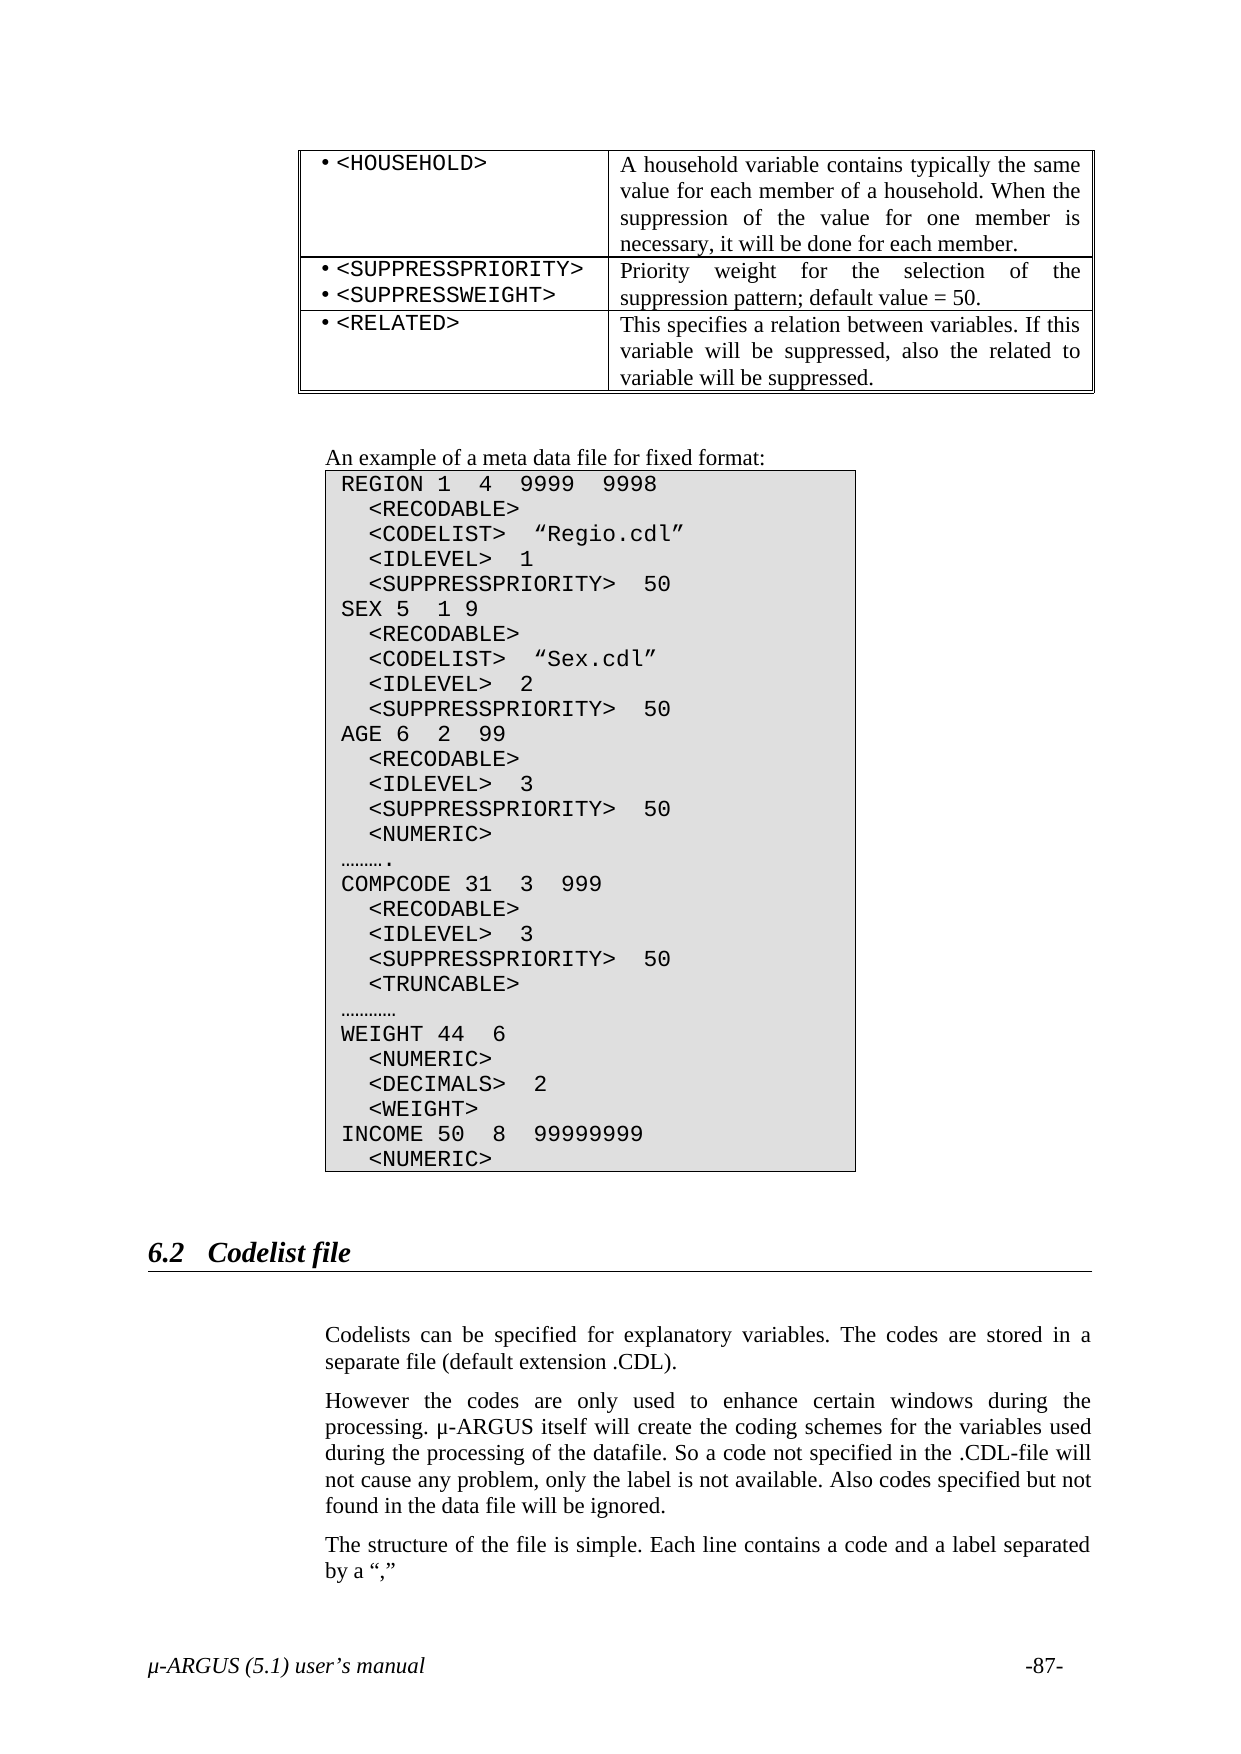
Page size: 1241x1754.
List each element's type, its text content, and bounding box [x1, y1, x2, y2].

table_cell <RELATED> [301, 311, 608, 390]
text <IDLEVEL> 3 [326, 770, 855, 795]
text <TRUNCABLE> [326, 970, 855, 995]
table_cell <SUPPRESSPRIORITY> <SUPPRESSWEIGHT> [301, 258, 608, 310]
table_cell This specifies a relation between variables. If this variable will be suppressed, also the related to variable will be suppressed. [609, 311, 1092, 390]
text REGION 1 4 9999 9998 [326, 471, 855, 495]
text ………. [326, 845, 855, 870]
text Codelists can be specified for explanatory variables. The codes are stored in a separate file (default extension .CDL). [325, 1322, 1092, 1374]
text An example of a meta data file for fixed format: [325, 444, 1092, 470]
text <RECODABLE> [326, 895, 855, 920]
text COMPCODE 31 3 999 [326, 870, 855, 895]
text <RECODABLE> [326, 745, 855, 770]
text <RECODABLE> [326, 495, 855, 520]
text <NUMERIC> [326, 1145, 855, 1171]
text <SUPPRESSPRIORITY> 50 [326, 945, 855, 970]
text SEX 5 1 9 [326, 595, 855, 620]
text <RECODABLE> [326, 620, 855, 645]
text <DECIMALS> 2 [326, 1070, 855, 1095]
text <CODELIST> “Sex.cdl” [326, 645, 855, 670]
text <SUPPRESSPRIORITY> 50 [326, 695, 855, 720]
text ………… [326, 995, 855, 1020]
text <IDLEVEL> 2 [326, 670, 855, 695]
text <NUMERIC> [326, 820, 855, 845]
table_cell A household variable contains typically the same value for each member of a household. When the suppression of the value for one member is necessary, it will be done for each member. [609, 151, 1092, 256]
text AGE 6 2 99 [326, 720, 855, 745]
subtitle Codelist file [148, 1235, 1092, 1271]
text <NUMERIC> [326, 1045, 855, 1070]
text <IDLEVEL> 1 [326, 545, 855, 570]
text The structure of the file is simple. Each line contains a code and a label separated by a “,” [325, 1531, 1092, 1584]
text <SUPPRESSPRIORITY> 50 [326, 570, 855, 595]
table_cell Priority weight for the selection of the suppression pattern; default value = 50. [609, 258, 1092, 310]
text However the codes are only used to enhance certain windows during the processing. μ-ARGUS itself will create the coding schemes for the variables used during the processing of the datafile. So a code not specified in the .CDL-file will not cause any problem, only the label is not available. Also codes specified but not found in the data file will be ignored. [325, 1387, 1092, 1518]
text <WEIGHT> [326, 1095, 855, 1120]
table_cell <HOUSEHOLD> [301, 151, 608, 256]
text <IDLEVEL> 3 [326, 920, 855, 945]
text <SUPPRESSPRIORITY> 50 [326, 795, 855, 820]
text INCOME 50 8 99999999 [326, 1120, 855, 1145]
text <CODELIST> “Regio.cdl” [326, 520, 855, 545]
text WEIGHT 44 6 [326, 1020, 855, 1045]
